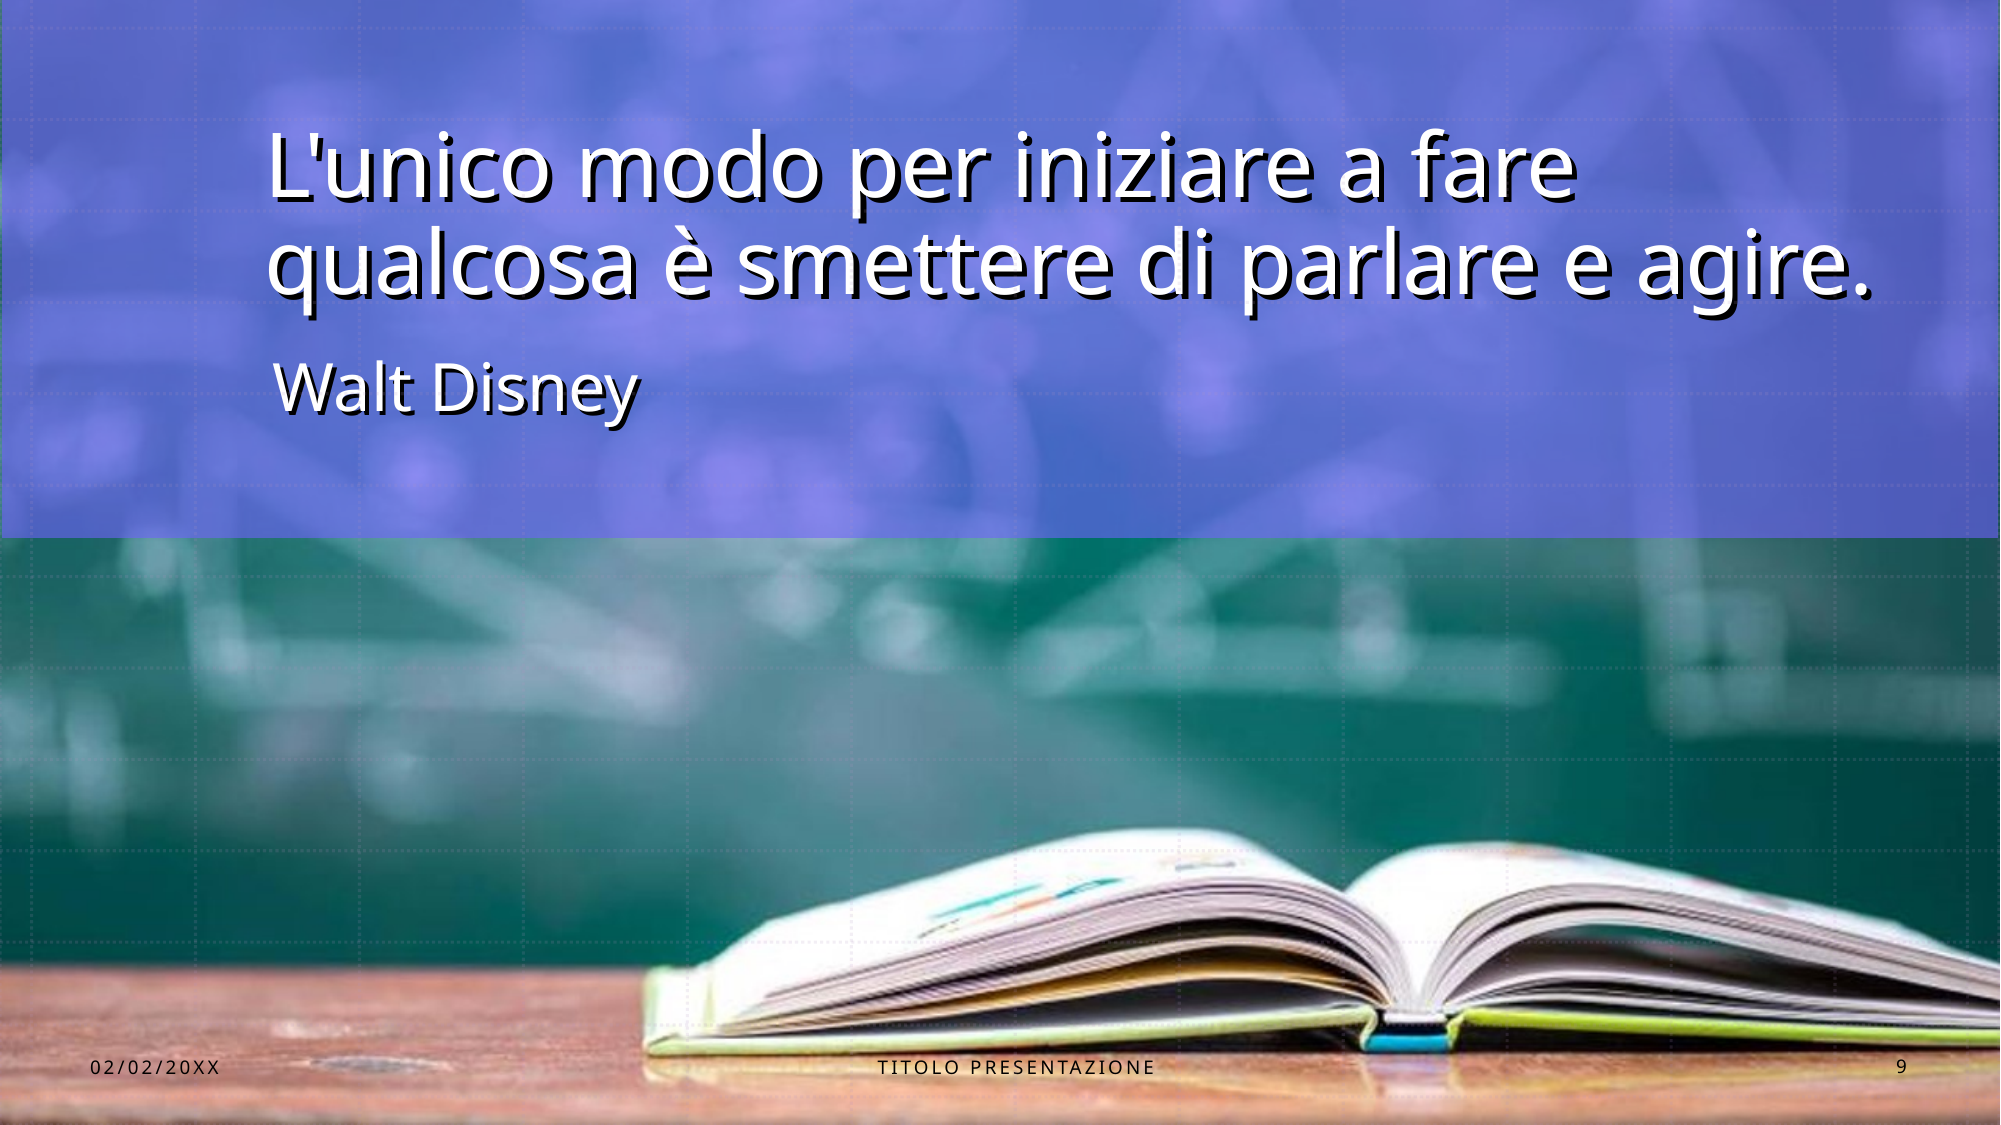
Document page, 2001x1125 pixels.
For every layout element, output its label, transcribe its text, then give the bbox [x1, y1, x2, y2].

picture [0, 536, 2000, 1125]
subtitle Walt Disney [257, 337, 1758, 453]
text_box 02/02/20XX [75, 1037, 496, 1098]
title L'unico modo per iniziare a fare qualcosa è smettere di parlare e agire. [2, 0, 1999, 538]
text_box TITOLO PRESENTAZIONE [689, 1036, 1343, 1097]
text_box [1835, 1037, 1967, 1098]
